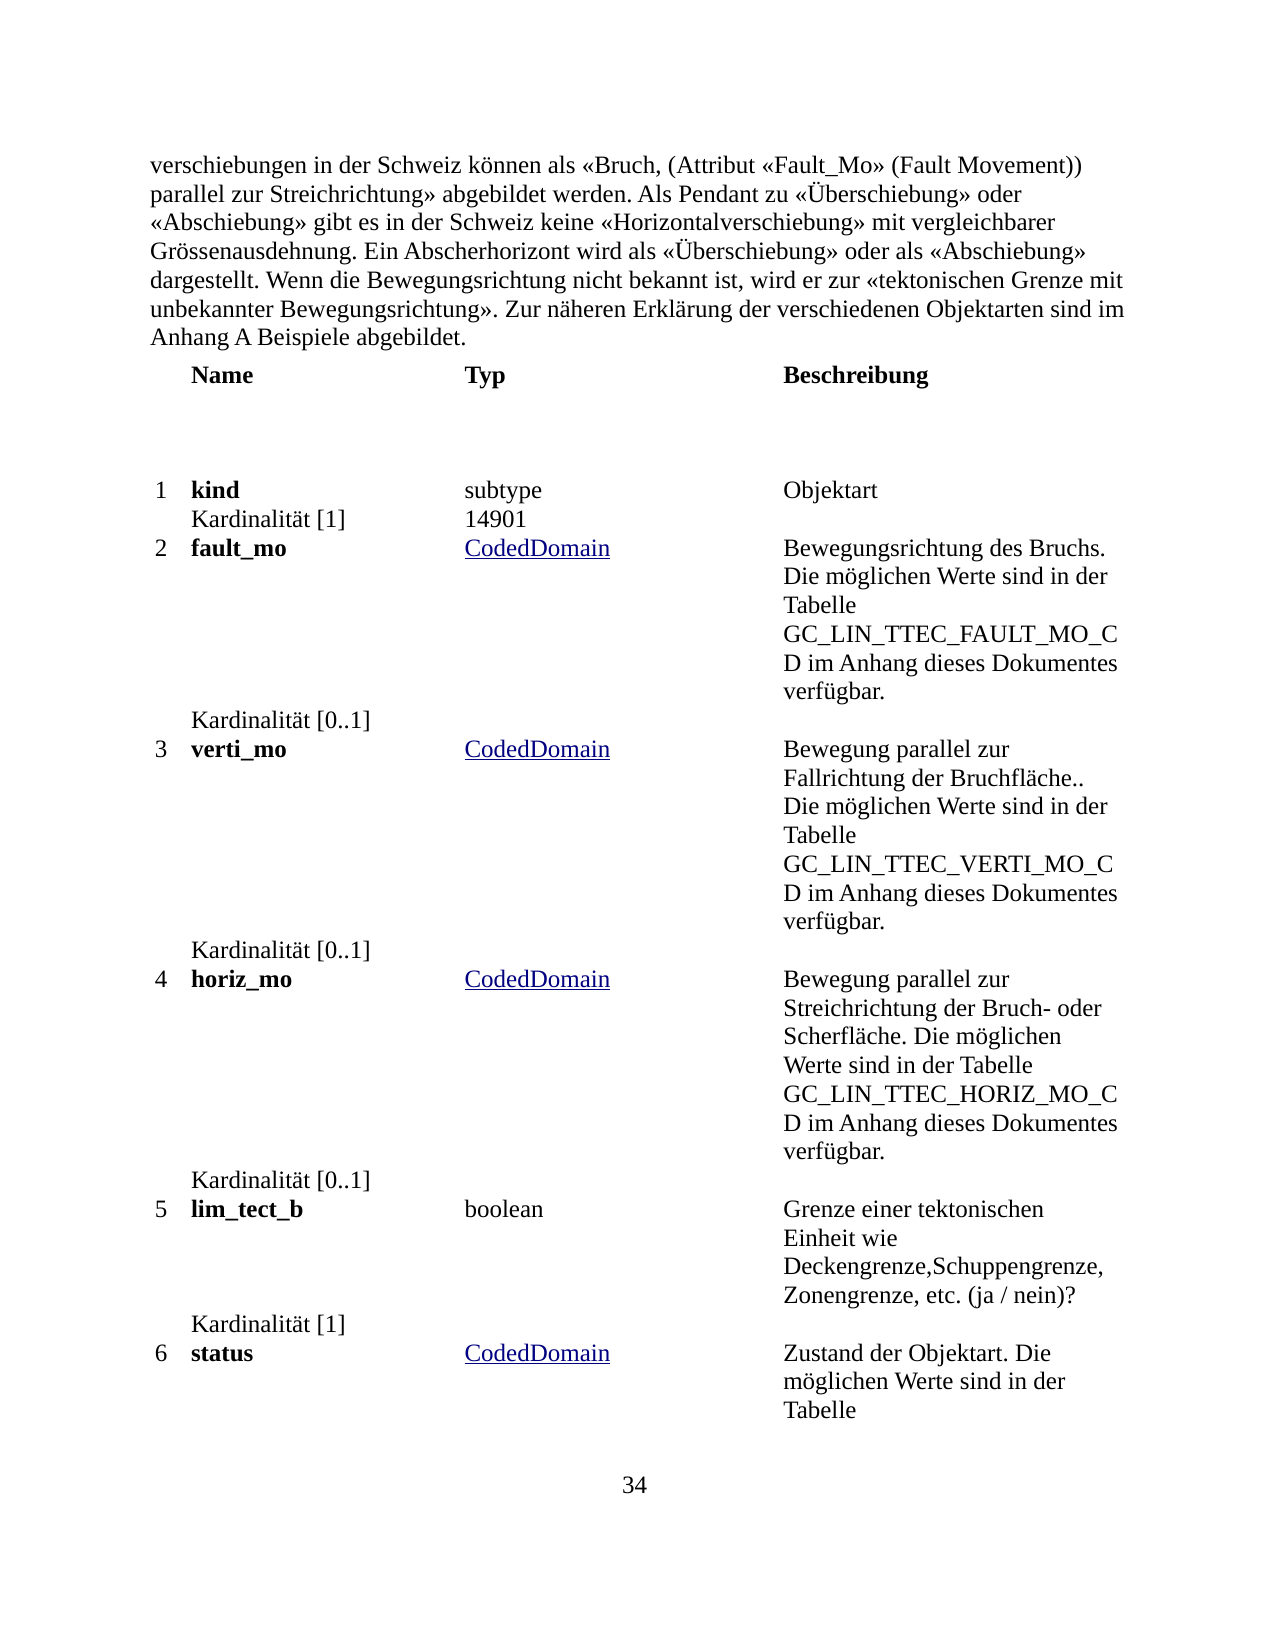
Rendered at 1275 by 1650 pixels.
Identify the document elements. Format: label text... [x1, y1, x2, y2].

table_cell 3 [150, 734, 186, 935]
table_cell Kardinalität [0..1] [186, 1165, 460, 1194]
text verschiebungen in der Schweiz können als «Bruch, (Attribut «Fault_Mo» (Fault Movement)) parallel zur Streichrichtung» abgebildet werden. Als Pendant zu «Überschiebung» oder «Abschiebung» gibt es in der Schweiz keine «Horizontalverschiebung» mit vergleichbarer Grössenausdehnung. Ein Abscherhorizont wird als «Überschiebung» oder als «Abschiebung» dargestellt. Wenn die Bewegungsrichtung nicht bekannt ist, wird er zur «tektonischen Grenze mit unbekannter Bewegungsrichtung». Zur näheren Erklärung der verschiedenen Objektarten sind im Anhang A Beispiele abgebildet. [150, 150, 1125, 351]
table_header Typ [460, 360, 779, 475]
table_cell status [186, 1338, 460, 1424]
table_cell [779, 705, 1125, 734]
table_cell Bewegung parallel zur Fallrichtung der Bruchfläche.. Die möglichen Werte sind in der Tabelle GC_LIN_TTEC_VERTI_MO_CD im Anhang dieses Dokumentes verfügbar. [779, 734, 1125, 935]
table_cell Kardinalität [0..1] [186, 705, 460, 734]
table_cell CodedDomain [460, 734, 779, 935]
table_cell Bewegungsrichtung des Bruchs. Die möglichen Werte sind in der Tabelle GC_LIN_TTEC_FAULT_MO_CD im Anhang dieses Dokumentes verfügbar. [779, 533, 1125, 705]
table_header Beschreibung [779, 360, 1125, 475]
table_cell [460, 705, 779, 734]
table_cell [460, 935, 779, 964]
table_header [150, 360, 186, 475]
table_cell horiz_mo [186, 964, 460, 1165]
table_cell [150, 705, 186, 734]
table_cell 1 [150, 475, 186, 504]
table_cell Kardinalität [0..1] [186, 935, 460, 964]
table_cell [150, 1165, 186, 1194]
table_cell 4 [150, 964, 186, 1165]
table_cell CodedDomain [460, 1338, 779, 1424]
table_cell 6 [150, 1338, 186, 1424]
table_cell [150, 1309, 186, 1338]
table_cell 2 [150, 533, 186, 705]
table_cell fault_mo [186, 533, 460, 705]
table_cell [460, 1309, 779, 1338]
table_cell Grenze einer tektonischen Einheit wie Deckengrenze,Schuppengrenze, Zonengrenze, etc. (ja / nein)? [779, 1194, 1125, 1309]
table_cell Zustand der Objektart. Die möglichen Werte sind in der Tabelle [779, 1338, 1125, 1424]
table_cell lim_tect_b [186, 1194, 460, 1309]
table_cell [460, 1165, 779, 1194]
table_cell [779, 935, 1125, 964]
table_cell CodedDomain [460, 964, 779, 1165]
table_cell [779, 504, 1125, 533]
table_cell 14901 [460, 504, 779, 533]
table_cell Objektart [779, 475, 1125, 504]
table_cell kind [186, 475, 460, 504]
table_cell Kardinalität [1] [186, 504, 460, 533]
table_cell [150, 504, 186, 533]
table_cell CodedDomain [460, 533, 779, 705]
table_cell [779, 1309, 1125, 1338]
table_cell Bewegung parallel zur Streichrichtung der Bruch- oder Scherfläche. Die möglichen Werte sind in der Tabelle GC_LIN_TTEC_HORIZ_MO_CD im Anhang dieses Dokumentes verfügbar. [779, 964, 1125, 1165]
table_cell subtype [460, 475, 779, 504]
table_cell boolean [460, 1194, 779, 1309]
table_header Name [186, 360, 460, 475]
table_cell Kardinalität [1] [186, 1309, 460, 1338]
table_cell [150, 935, 186, 964]
table_cell [779, 1165, 1125, 1194]
table_cell 5 [150, 1194, 186, 1309]
table_cell verti_mo [186, 734, 460, 935]
